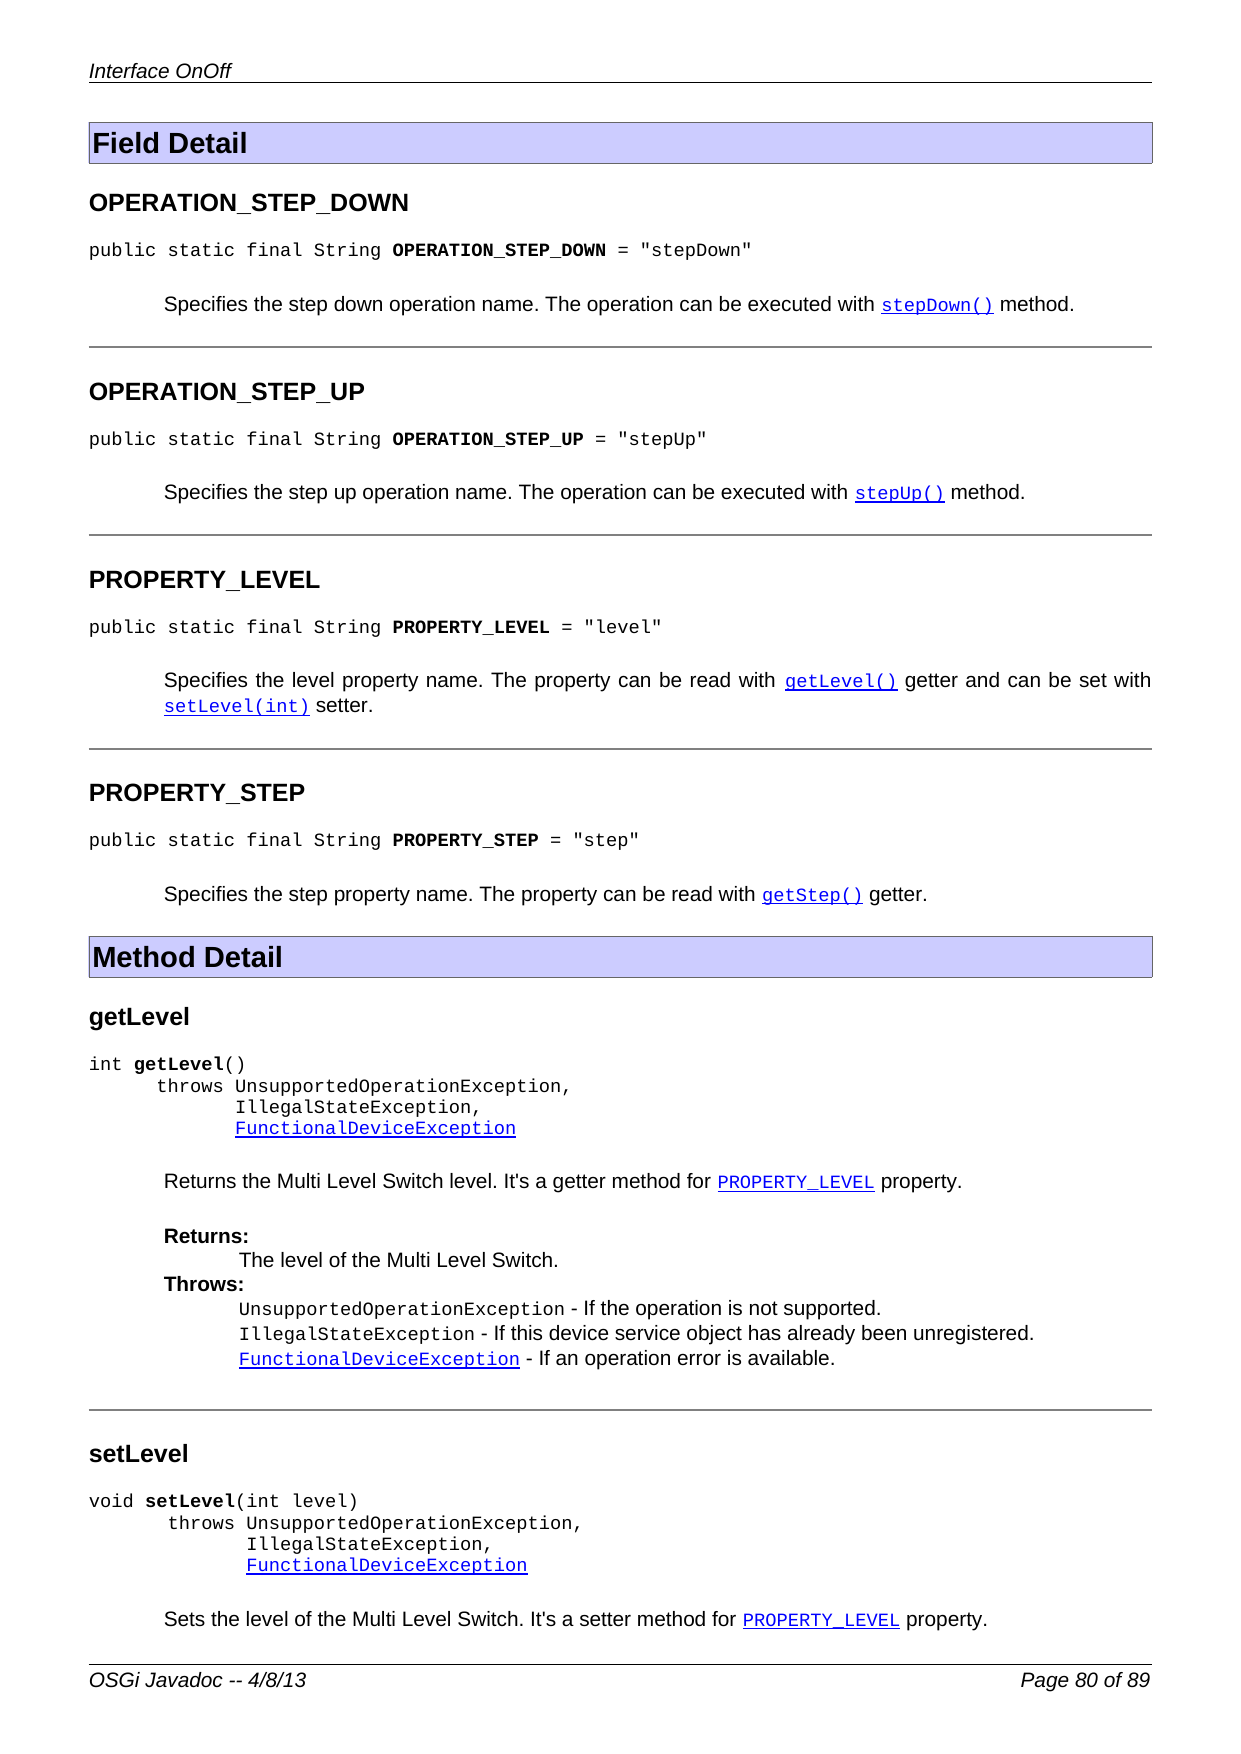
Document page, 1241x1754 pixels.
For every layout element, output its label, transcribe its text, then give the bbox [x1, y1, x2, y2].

text void setLevel(int level) throws UnsupportedOperationException, IllegalStateException, FunctionalDeviceException [88, 1492, 1152, 1577]
text public static final String OPERATION_STEP_DOWN = "stepDown" [88, 241, 1152, 262]
text Specifies the level property name. The property can be read with getLevel() getter and can be set with setLevel(int) setter. [163, 668, 1152, 718]
subtitle Field Detail [90, 123, 1152, 163]
subtitle OPERATION_STEP_UP [88, 377, 1152, 405]
text FunctionalDeviceException - If an operation error is available. [238, 1346, 1152, 1371]
subtitle getLevel [88, 1002, 1152, 1031]
text Throws: [163, 1272, 1152, 1296]
subtitle PROPERTY_STEP [88, 778, 1152, 807]
subtitle Method Detail [90, 937, 1152, 977]
text Specifies the step property name. The property can be read with getStep() getter. [163, 882, 1152, 907]
text public static final String OPERATION_STEP_UP = "stepUp" [88, 429, 1152, 451]
subtitle setLevel [88, 1439, 1152, 1468]
text UnsupportedOperationException - If the operation is not supported. [238, 1296, 1152, 1321]
text Specifies the step up operation name. The operation can be executed with stepUp() method. [163, 480, 1152, 505]
subtitle PROPERTY_LEVEL [88, 565, 1152, 593]
text int getLevel() throws UnsupportedOperationException, IllegalStateException, FunctionalDeviceException [88, 1055, 1152, 1140]
text public static final String PROPERTY_STEP = "step" [88, 831, 1152, 852]
text Sets the level of the Multi Level Switch. It's a setter method for PROPERTY_LEVEL property. [163, 1606, 1152, 1632]
text The level of the Multi Level Switch. [238, 1248, 1152, 1272]
subtitle OPERATION_STEP_DOWN [88, 188, 1152, 217]
text Specifies the step down operation name. The operation can be executed with stepDown() method. [163, 292, 1152, 317]
text IllegalStateException - If this device service object has already been unregistered. [238, 1321, 1152, 1346]
text public static final String PROPERTY_LEVEL = "level" [88, 618, 1152, 639]
text Returns the Multi Level Switch level. It's a getter method for PROPERTY_LEVEL property. [163, 1169, 1152, 1194]
text Returns: [163, 1224, 1152, 1248]
